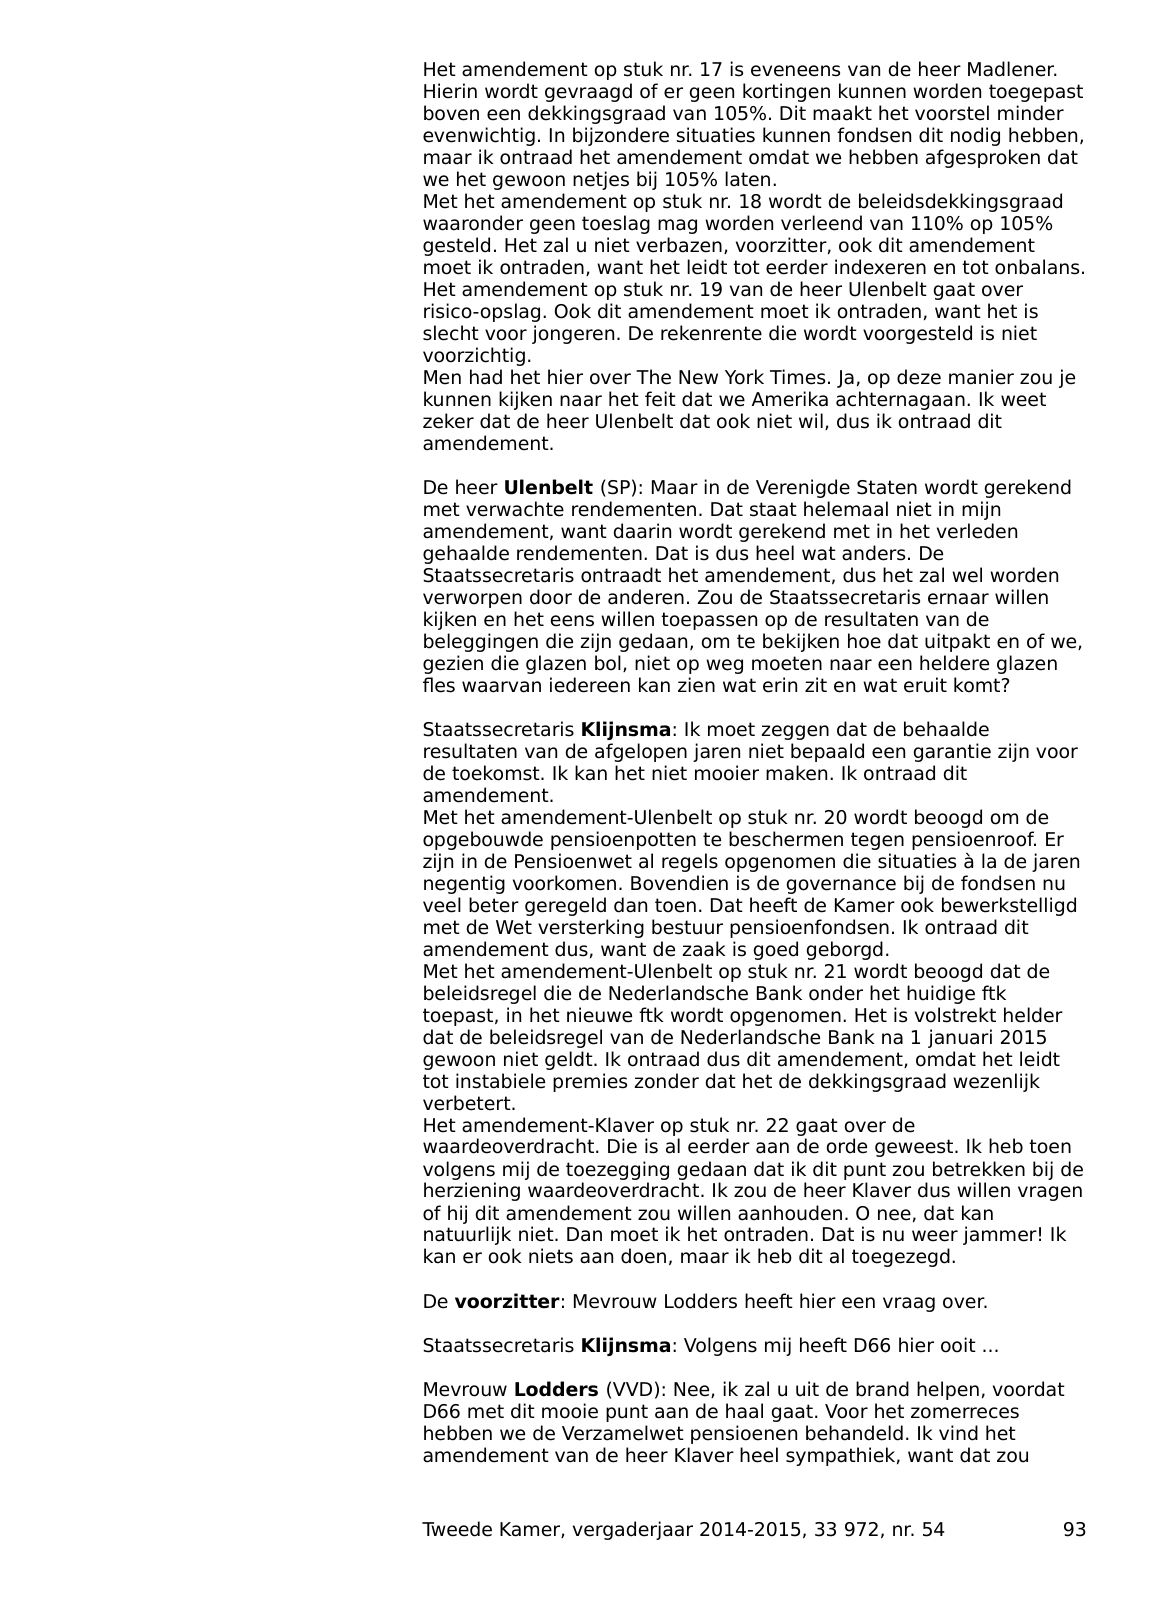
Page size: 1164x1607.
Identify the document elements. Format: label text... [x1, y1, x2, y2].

text Mevrouw Lodders (VVD): Nee, ik zal u uit de brand helpen, voordat D66 met dit mooie punt aan de haal gaat. Voor het zomerreces hebben we de Verzamelwet pensioenen behandeld. Ik vind het amendement van de heer Klaver heel sympathiek, want dat zou [422, 1379, 1087, 1467]
text Staatssecretaris Klijnsma: Volgens mij heeft D66 hier ooit ... [422, 1335, 1087, 1357]
text Met het amendement-Ulenbelt op stuk nr. 21 wordt beoogd dat de beleidsregel die de Nederlandsche Bank onder het huidige ftk toepast, in het nieuwe ftk wordt opgenomen. Het is volstrekt helder dat de beleidsregel van de Nederlandsche Bank na 1 januari 2015 gewoon niet geldt. Ik ontraad dus dit amendement, omdat het leidt tot instabiele premies zonder dat het de dekkingsgraad wezenlijk verbetert. [422, 961, 1087, 1114]
text Het amendement op stuk nr. 17 is eveneens van de heer Madlener. Hierin wordt gevraagd of er geen kortingen kunnen worden toegepast boven een dekkingsgraad van 105%. Dit maakt het voorstel minder evenwichtig. In bijzondere situaties kunnen fondsen dit nodig hebben, maar ik ontraad het amendement omdat we hebben afgesproken dat we het gewoon netjes bij 105% laten. [422, 59, 1087, 191]
text Met het amendement-Ulenbelt op stuk nr. 20 wordt beoogd om de opgebouwde pensioenpotten te beschermen tegen pensioenroof. Er zijn in de Pensioenwet al regels opgenomen die situaties à la de jaren negentig voorkomen. Bovendien is de governance bij de fondsen nu veel beter geregeld dan toen. Dat heeft de Kamer ook bewerkstelligd met de Wet versterking bestuur pensioenfondsen. Ik ontraad dit amendement dus, want de zaak is goed geborgd. [422, 807, 1087, 961]
text Met het amendement op stuk nr. 18 wordt de beleidsdekkingsgraad waaronder geen toeslag mag worden verleend van 110% op 105% gesteld. Het zal u niet verbazen, voorzitter, ook dit amendement moet ik ontraden, want het leidt tot eerder indexeren en tot onbalans. [422, 191, 1087, 279]
text Staatssecretaris Klijnsma: Ik moet zeggen dat de behaalde resultaten van de afgelopen jaren niet bepaald een garantie zijn voor de toekomst. Ik kan het niet mooier maken. Ik ontraad dit amendement. [422, 719, 1087, 807]
text Men had het hier over The New York Times. Ja, op deze manier zou je kunnen kijken naar het feit dat we Amerika achternagaan. Ik weet zeker dat de heer Ulenbelt dat ook niet wil, dus ik ontraad dit amendement. [422, 367, 1087, 455]
text Het amendement op stuk nr. 19 van de heer Ulenbelt gaat over risico-opslag. Ook dit amendement moet ik ontraden, want het is slecht voor jongeren. De rekenrente die wordt voorgesteld is niet voorzichtig. [422, 279, 1087, 367]
text De heer Ulenbelt (SP): Maar in de Verenigde Staten wordt gerekend met verwachte rendementen. Dat staat helemaal niet in mijn amendement, want daarin wordt gerekend met in het verleden gehaalde rendementen. Dat is dus heel wat anders. De Staatssecretaris ontraadt het amendement, dus het zal wel worden verworpen door de anderen. Zou de Staatssecretaris ernaar willen kijken en het eens willen toepassen op de resultaten van de beleggingen die zijn gedaan, om te bekijken hoe dat uitpakt en of we, gezien die glazen bol, niet op weg moeten naar een heldere glazen fles waarvan iedereen kan zien wat erin zit en wat eruit komt? [422, 477, 1087, 697]
text De voorzitter: Mevrouw Lodders heeft hier een vraag over. [422, 1291, 1087, 1312]
text Het amendement-Klaver op stuk nr. 22 gaat over de waardeoverdracht. Die is al eerder aan de orde geweest. Ik heb toen volgens mij de toezegging gedaan dat ik dit punt zou betrekken bij de herziening waardeoverdracht. Ik zou de heer Klaver dus willen vragen of hij dit amendement zou willen aanhouden. O nee, dat kan natuurlijk niet. Dan moet ik het ontraden. Dat is nu weer jammer! Ik kan er ook niets aan doen, maar ik heb dit al toegezegd. [422, 1114, 1087, 1268]
